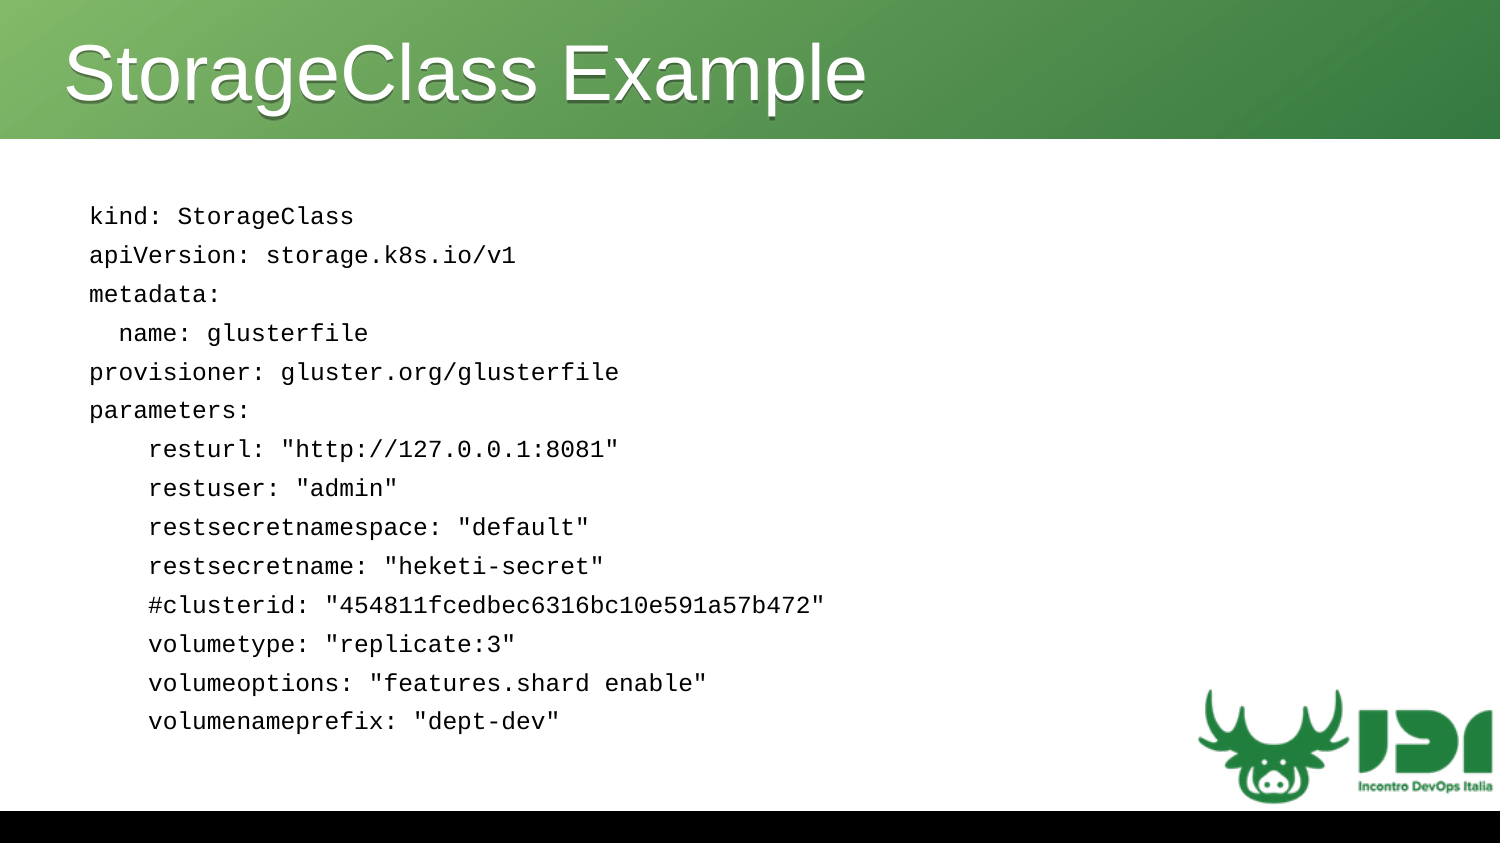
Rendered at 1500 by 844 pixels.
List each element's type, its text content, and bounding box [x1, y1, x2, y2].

title StorageClass Example [48, 7, 1426, 139]
list kind: StorageClass apiVersion: storage.k8s.io/v1 metadata: name: glusterfile provisioner: gluster.org/glusterfile parameters: resturl: "http://127.0.0.1:8081" restuser: "admin" restsecretnamespace: "default" restsecretname: "heketi-secret" #clusterid: "454811fcedbec6316bc10e591a57b472" volumetype: "replicate:3" volumeoptions: "features.shard enable" volumenameprefix: "dept-dev" [74, 196, 1351, 754]
picture [1142, 689, 1500, 805]
picture [0, 0, 1500, 139]
